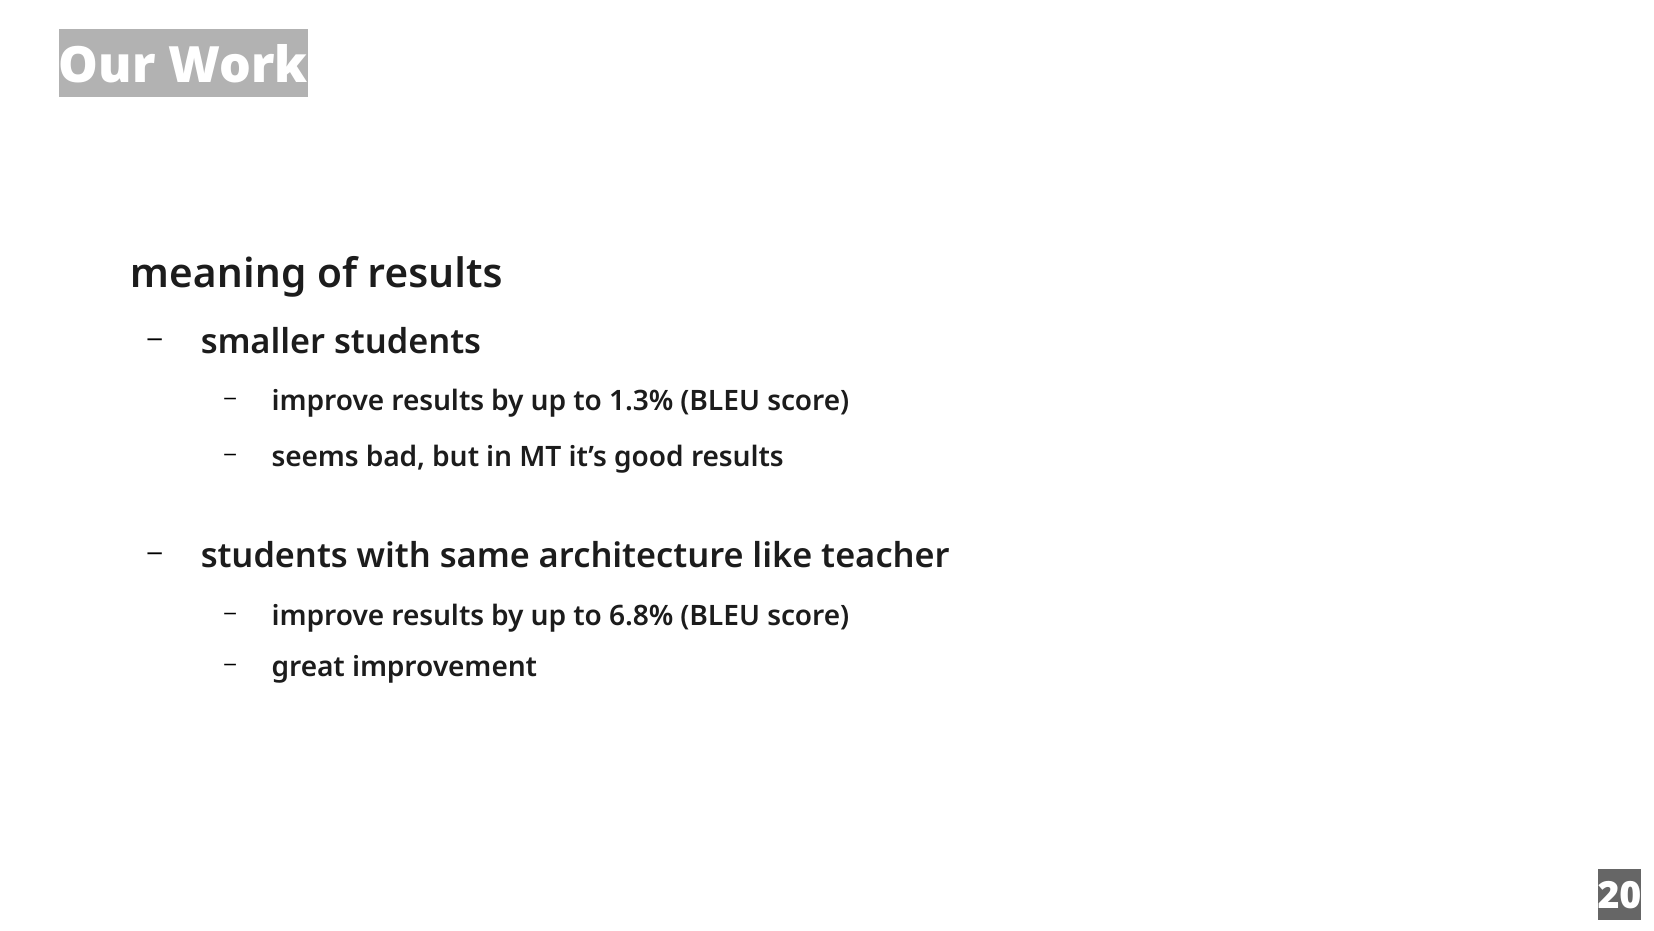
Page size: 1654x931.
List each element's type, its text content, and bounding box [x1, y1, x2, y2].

title Our Work [59, 0, 1595, 98]
list meaning of results smaller students improve results by up to 1.3% (BLEU score) seems bad, but in MT it’s good results students with same architecture like teacher improve results by up to 6.8% (BLEU score) great improvement [59, 243, 1565, 820]
